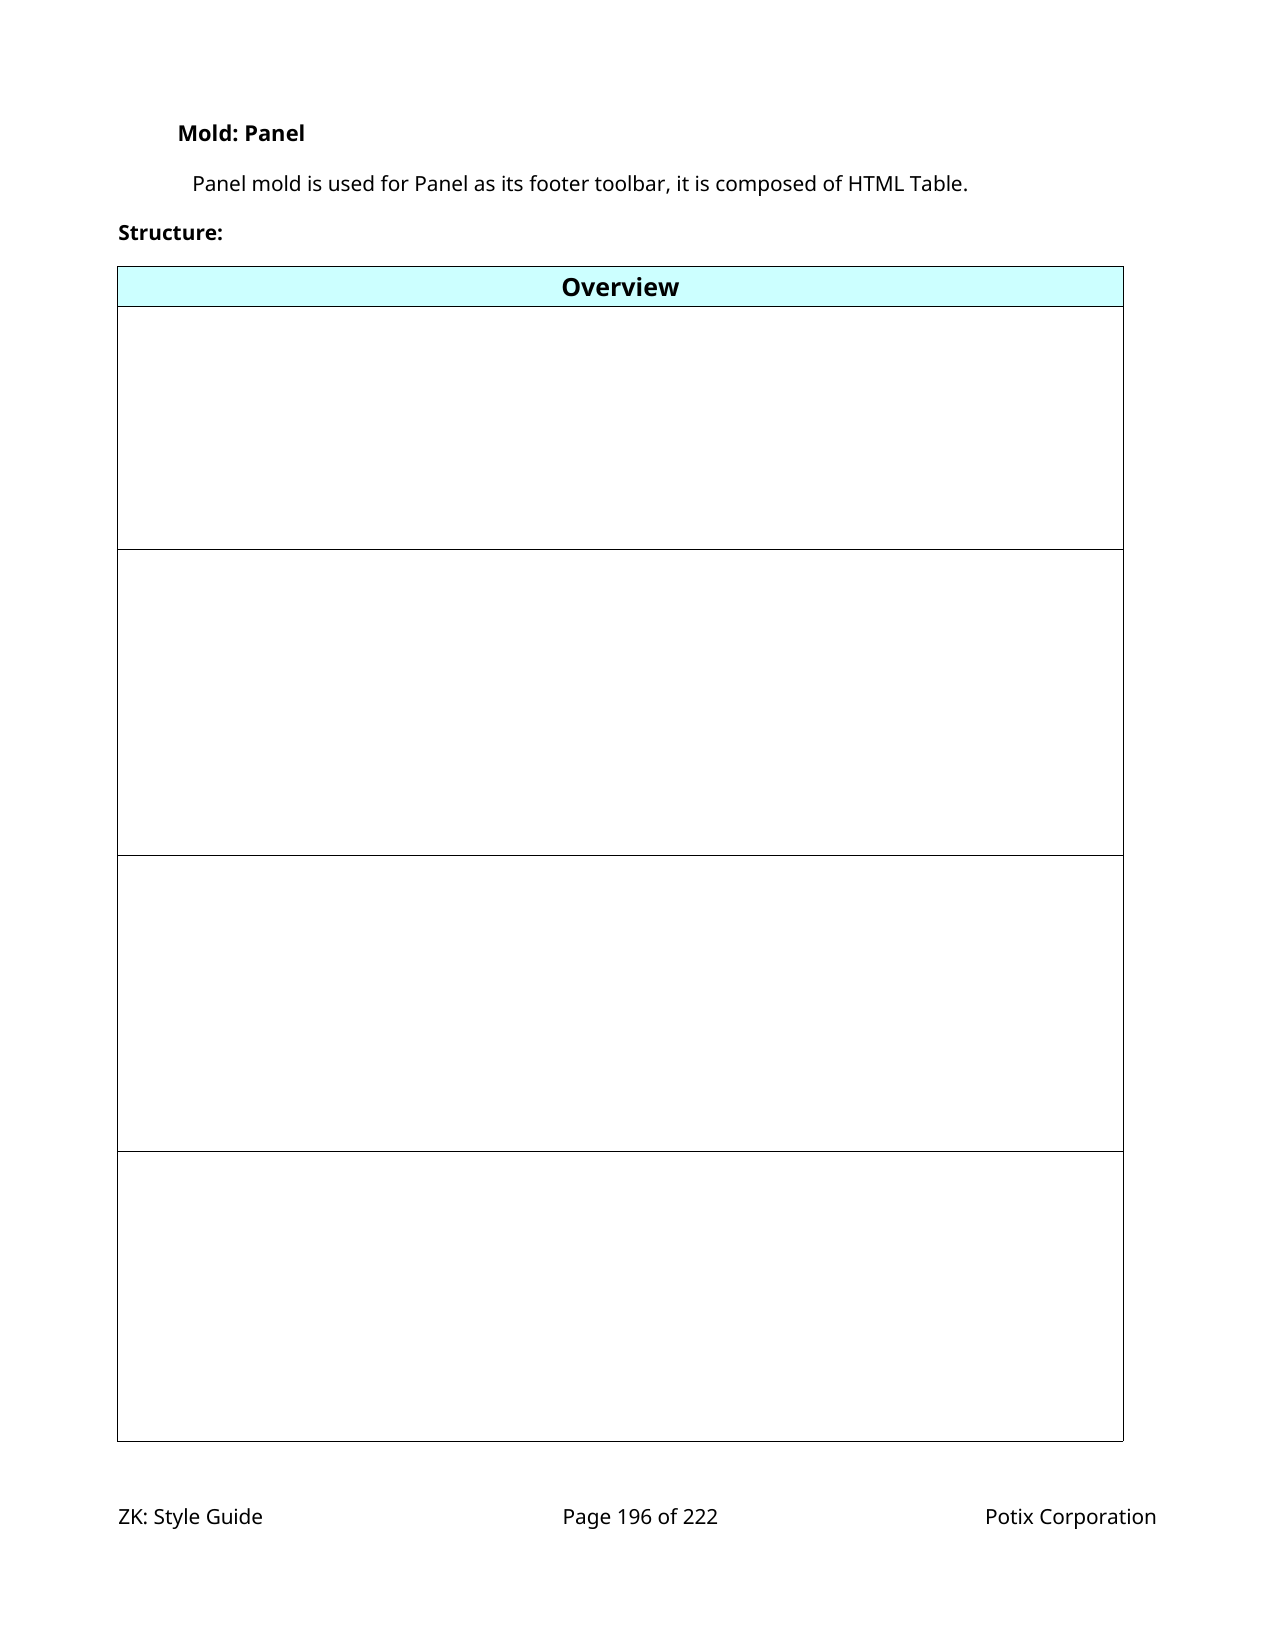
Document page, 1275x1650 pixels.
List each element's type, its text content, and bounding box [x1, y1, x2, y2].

table_cell [118, 856, 1123, 1151]
text Panel mold is used for Panel as its footer toolbar, it is composed of HTML Table. [118, 169, 1157, 197]
table_cell [118, 307, 1123, 549]
text Structure: [118, 218, 1157, 246]
table_header Overview [118, 267, 1123, 306]
subtitle Mold: Panel [177, 118, 1157, 148]
table_cell [118, 1152, 1123, 1441]
table_cell [118, 550, 1123, 855]
